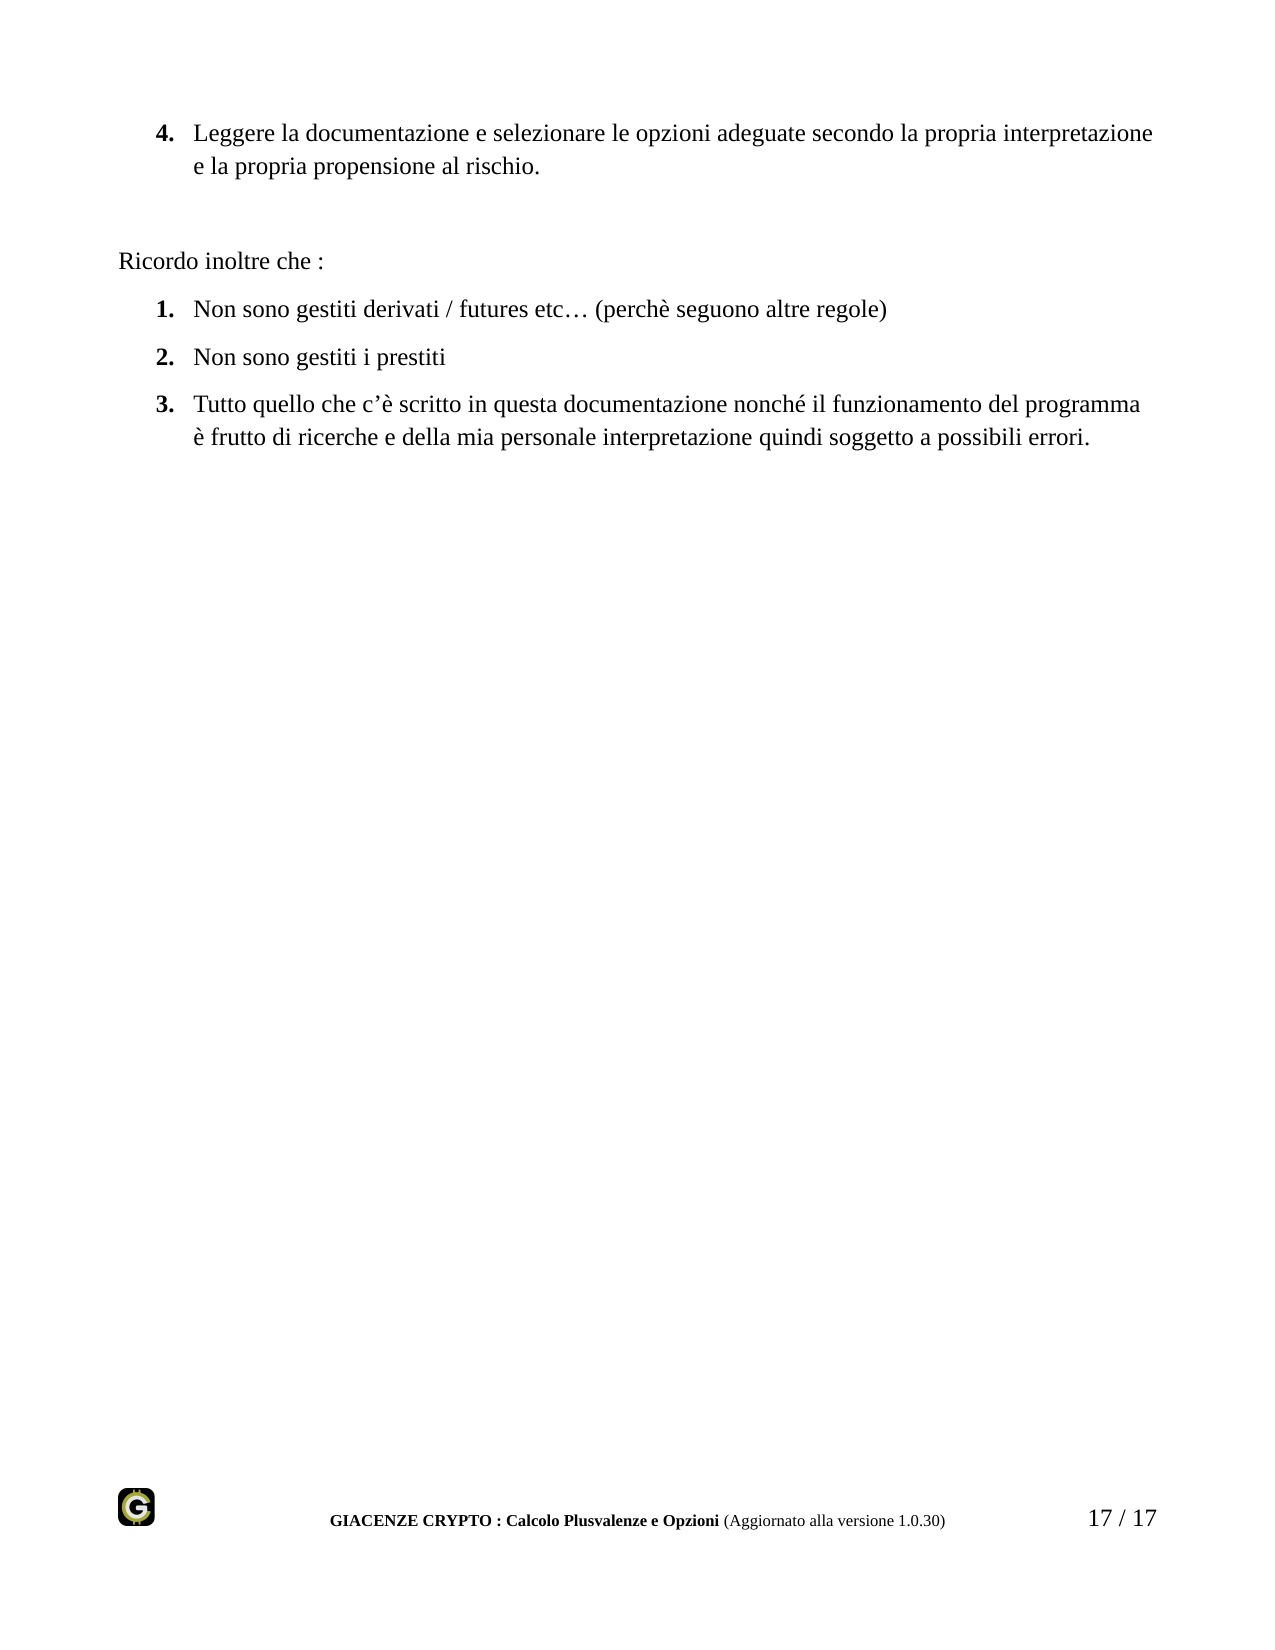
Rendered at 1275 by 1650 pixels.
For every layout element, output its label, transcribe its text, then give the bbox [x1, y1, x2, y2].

picture [118, 1488, 155, 1526]
list Non sono gestiti i prestiti [156, 342, 1157, 370]
list Leggere la documentazione e selezionare le opzioni adeguate secondo la propria interpretazione e la propria propensione al rischio. [156, 118, 1157, 180]
text Ricordo inoltre che : [118, 246, 1157, 275]
list Tutto quello che c’è scritto in questa documentazione nonché il funzionamento del programma è frutto di ricerche e della mia personale interpretazione quindi soggetto a possibili errori. [156, 389, 1157, 451]
list Non sono gestiti derivati / futures etc… (perchè seguono altre regole) [156, 294, 1157, 323]
